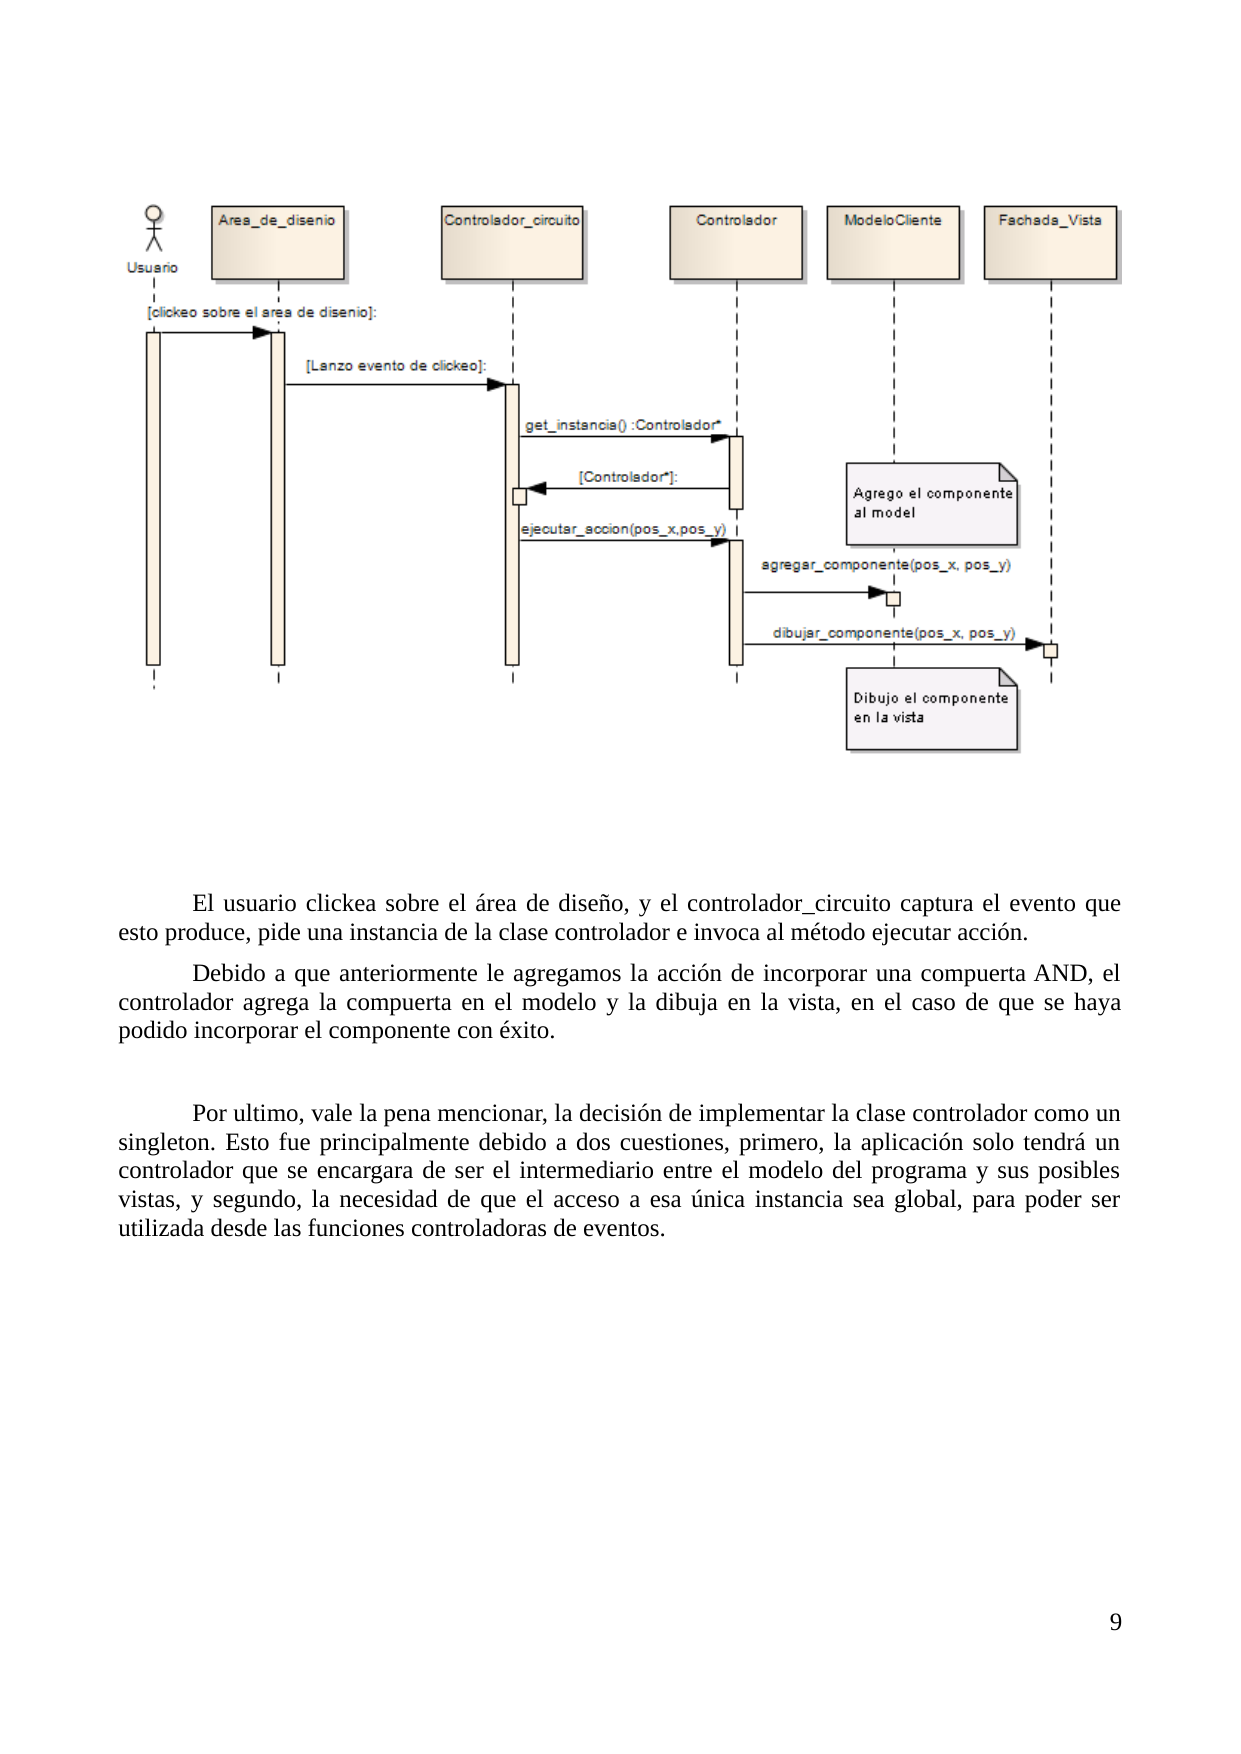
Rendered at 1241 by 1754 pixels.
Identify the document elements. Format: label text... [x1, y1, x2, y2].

picture [118, 200, 1122, 764]
text El usuario clickea sobre el área de diseño, y el controlador_circuito captura el evento que esto produce, pide una instancia de la clase controlador e invoca al método ejecutar acción. [118, 888, 1122, 945]
text Debido a que anteriormente le agregamos la acción de incorporar una compuerta AND, el controlador agrega la compuerta en el modelo y la dibuja en la vista, en el caso de que se haya podido incorporar el componente con éxito. [118, 958, 1122, 1044]
text Por ultimo, vale la pena mencionar, la decisión de implementar la clase controlador como un singleton. Esto fue principalmente debido a dos cuestiones, primero, la aplicación solo tendrá un controlador que se encargara de ser el intermediario entre el modelo del programa y sus posibles vistas, y segundo, la necesidad de que el acceso a esa única instancia sea global, para poder ser utilizada desde las funciones controladoras de eventos. [118, 1098, 1122, 1242]
